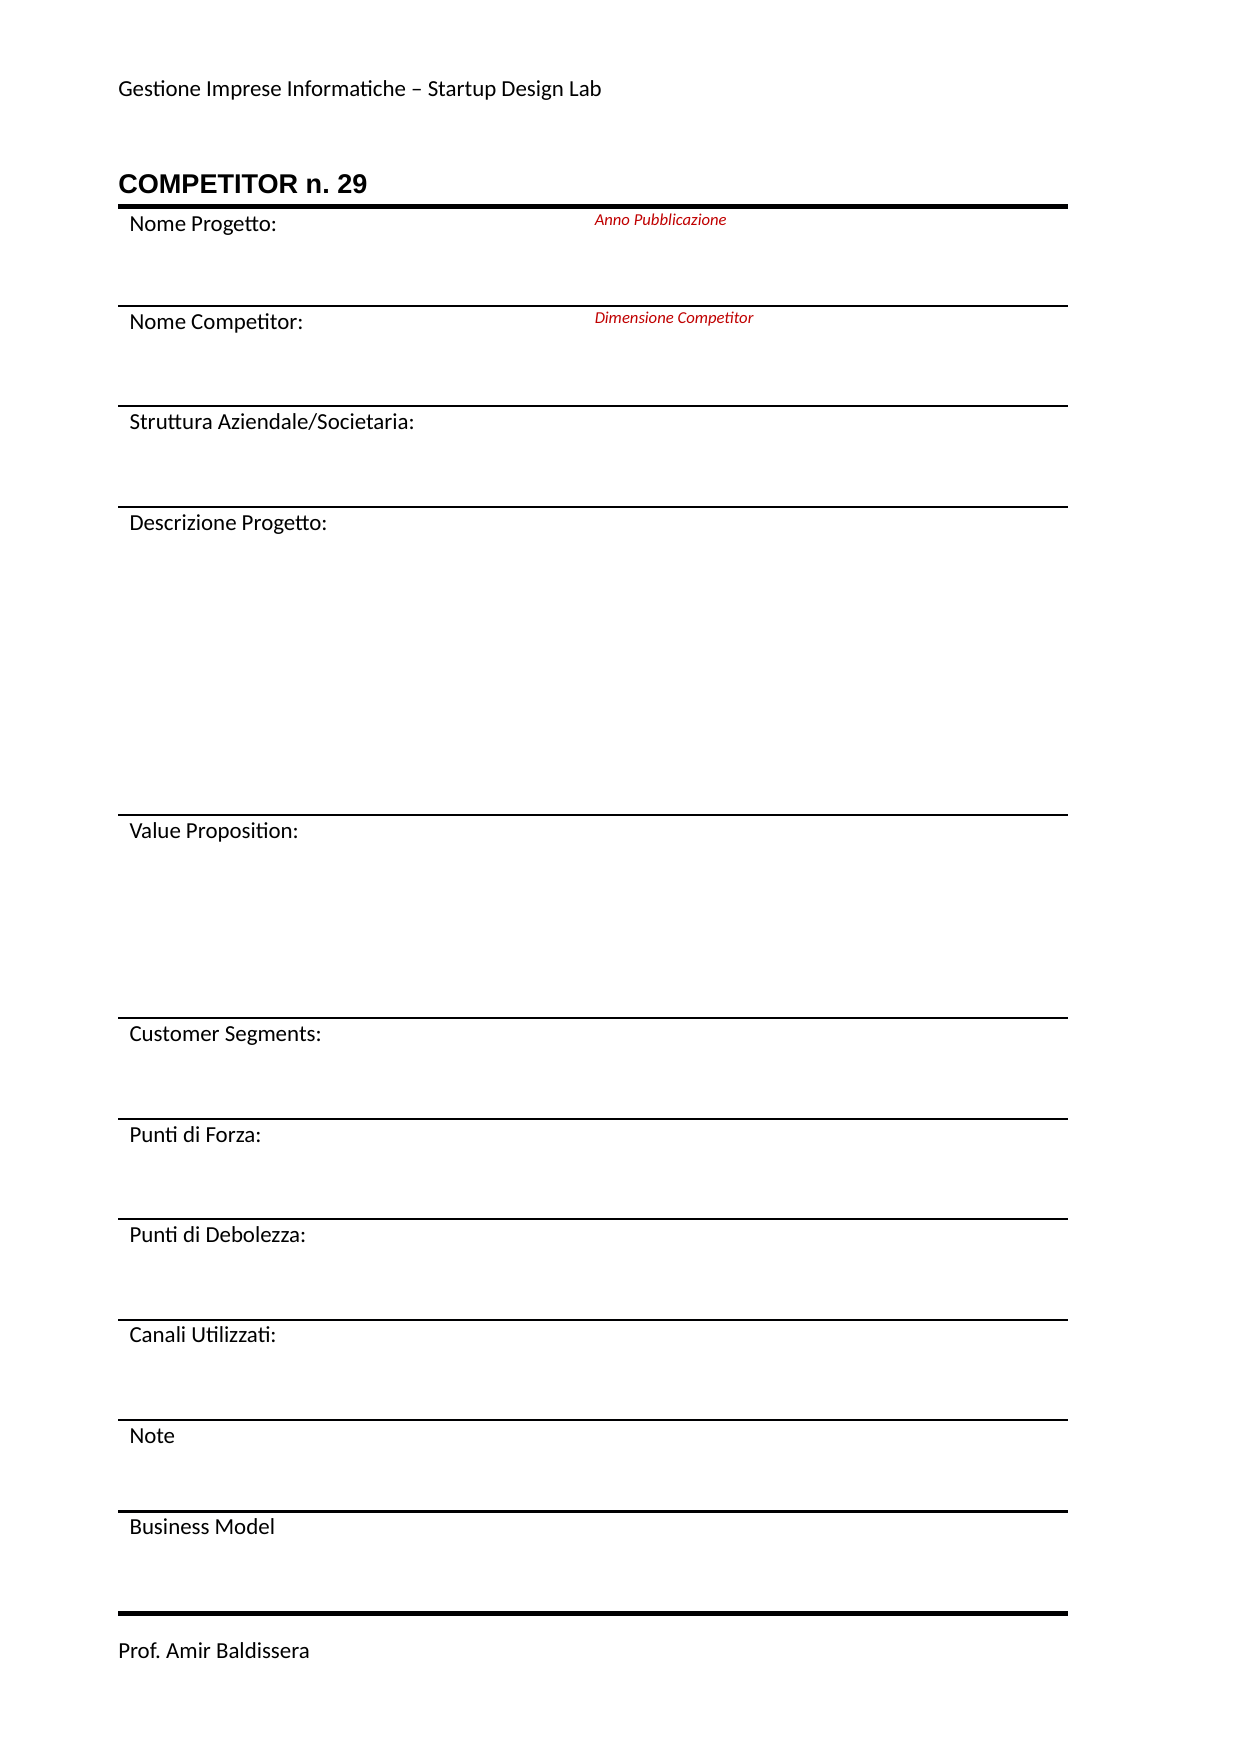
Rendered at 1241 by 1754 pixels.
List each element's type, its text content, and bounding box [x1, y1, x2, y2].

subtitle COMPETITOR n. 29 [118, 168, 1122, 200]
table_cell Business Model [118, 1513, 1068, 1611]
table_cell Canali Utilizzati: [118, 1321, 1068, 1419]
table_cell Punti di Debolezza: [118, 1220, 1068, 1318]
table_cell Value Proposition: [118, 816, 1068, 1017]
table_cell Nome Competitor: [118, 307, 583, 405]
table_cell Customer Segments: [118, 1019, 1068, 1118]
table_cell Note [118, 1421, 1068, 1510]
table_header Nome Progetto: [118, 209, 583, 305]
table_cell Punti di Forza: [118, 1120, 1068, 1218]
table_header Anno Pubblicazione [583, 209, 1068, 305]
table_cell Dimensione Competitor [583, 307, 1068, 405]
table_cell Descrizione Progetto: [118, 508, 1068, 814]
table_cell Struttura Aziendale/Societaria: [118, 407, 1068, 506]
